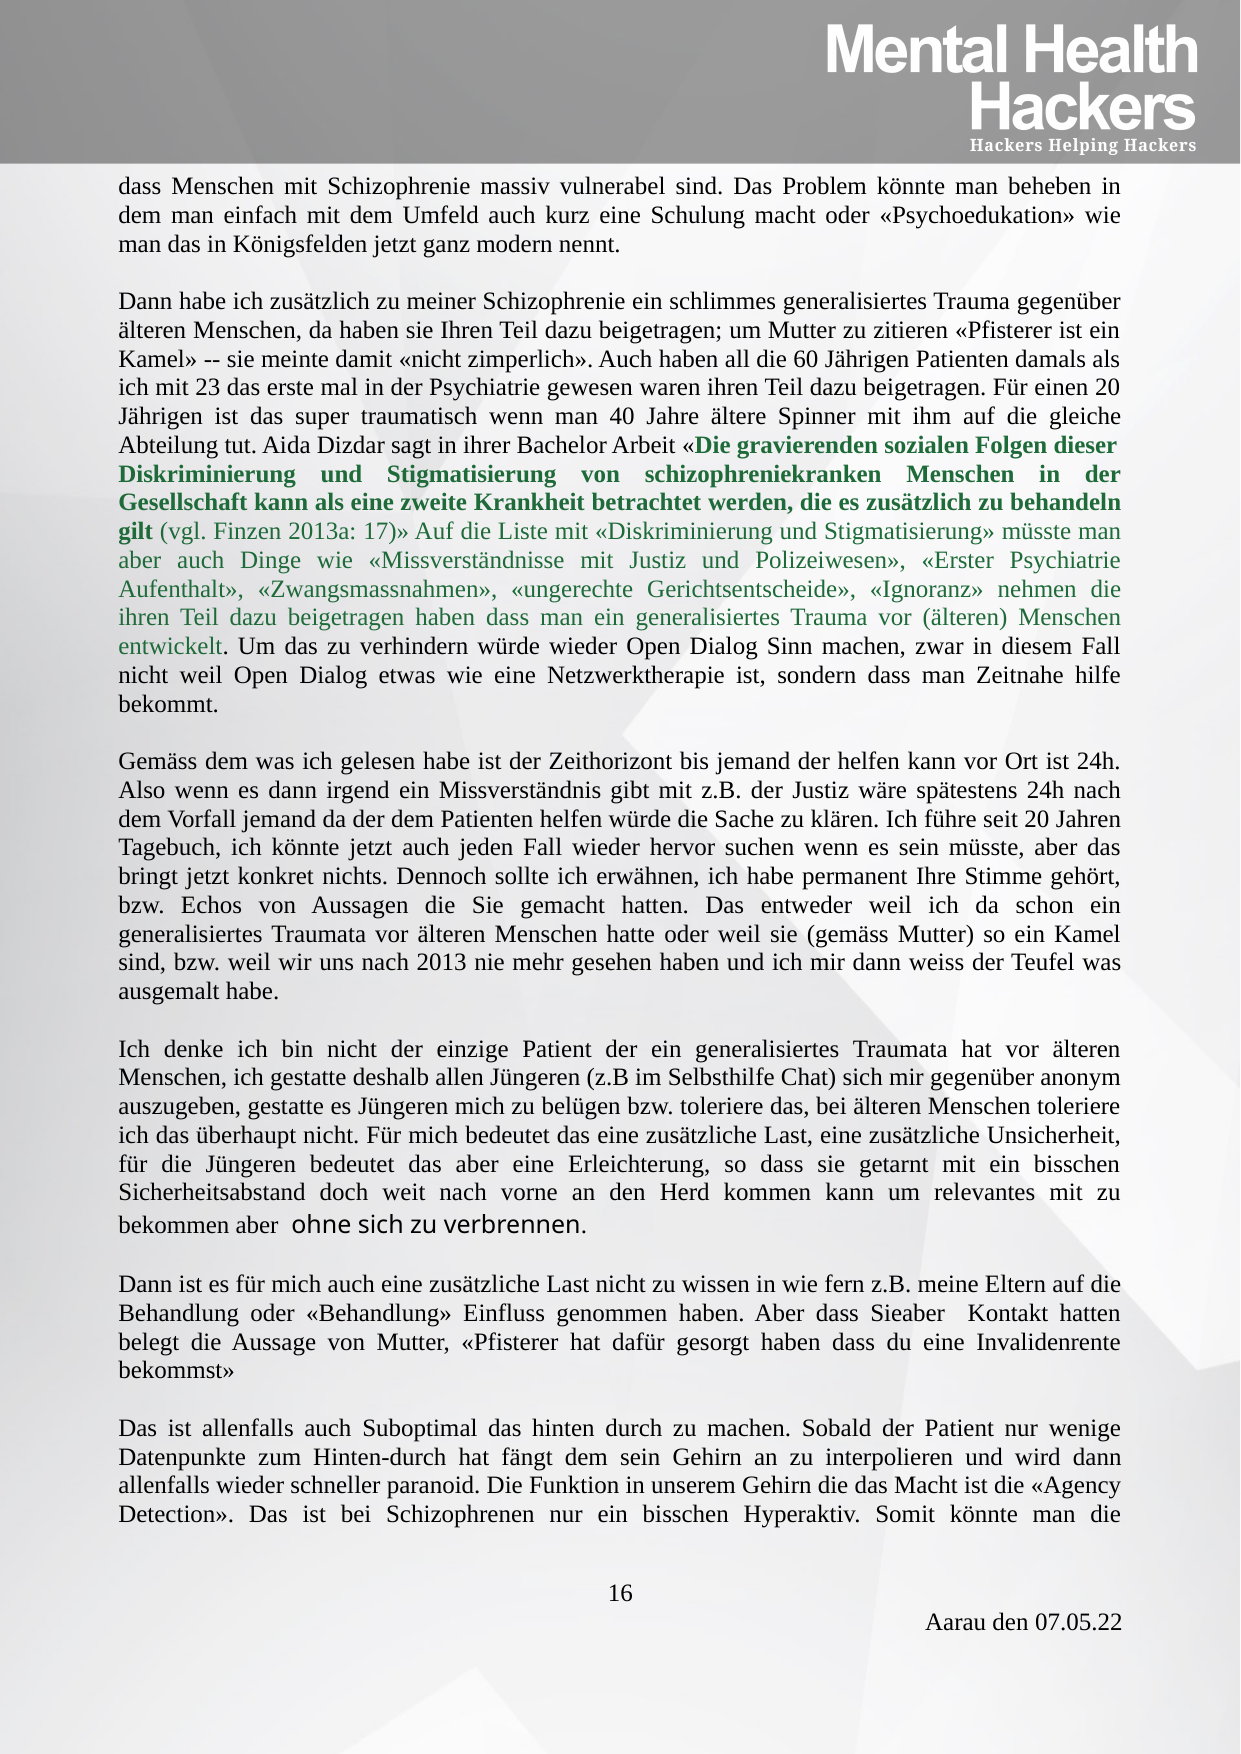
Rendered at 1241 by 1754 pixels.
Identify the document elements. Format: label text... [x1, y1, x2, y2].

text Dann habe ich zusätzlich zu meiner Schizophrenie ein schlimmes generalisiertes Trauma gegenüber älteren Menschen, da haben sie Ihren Teil dazu beigetragen; um Mutter zu zitieren «Pfisterer ist ein Kamel» -- sie meinte damit «nicht zimperlich». Auch haben all die 60 Jährigen Patienten damals als ich mit 23 das erste mal in der Psychiatrie gewesen waren ihren Teil dazu beigetragen. Für einen 20 Jährigen ist das super traumatisch wenn man 40 Jahre ältere Spinner mit ihm auf die gleiche Abteilung tut. Aida Dizdar sagt in ihrer Bachelor Arbeit «Die gravierenden sozialen Folgen dieser [118, 286, 1122, 459]
text Diskriminierung und Stigmatisierung von schizophreniekranken Menschen in der Gesellschaft kann als eine zweite Krankheit betrachtet werden, die es zusätzlich zu behandeln gilt (vgl. Finzen 2013a: 17)» Auf die Liste mit «Diskriminierung und Stigmatisierung» müsste man aber auch Dinge wie «Missverständnisse mit Justiz und Polizeiwesen», «Erster Psychiatrie Aufenthalt», «Zwangsmassnahmen», «ungerechte Gerichtsentscheide», «Ignoranz» nehmen die ihren Teil dazu beigetragen haben dass man ein generalisiertes Trauma vor (älteren) Menschen entwickelt. Um das zu verhindern würde wieder Open Dialog Sinn machen, zwar in diesem Fall nicht weil Open Dialog etwas wie eine Netzwerktherapie ist, sondern dass man Zeitnahe hilfe bekommt. [118, 459, 1122, 717]
text Dann ist es für mich auch eine zusätzliche Last nicht zu wissen in wie fern z.B. meine Eltern auf die Behandlung oder «Behandlung» Einfluss genommen haben. Aber dass Sieaber Kontakt hatten belegt die Aussage von Mutter, «Pfisterer hat dafür gesorgt haben dass du eine Invalidenrente bekommst» [118, 1269, 1122, 1384]
text Ich denke ich bin nicht der einzige Patient der ein generalisiertes Traumata hat vor älteren Menschen, ich gestatte deshalb allen Jüngeren (z.B im Selbsthilfe Chat) sich mir gegenüber anonym auszugeben, gestatte es Jüngeren mich zu belügen bzw. toleriere das, bei älteren Menschen toleriere ich das überhaupt nicht. Für mich bedeutet das eine zusätzliche Last, eine zusätzliche Unsicherheit, für die Jüngeren bedeutet das aber eine Erleichterung, so dass sie getarnt mit ein bisschen Sicherheitsabstand doch weit nach vorne an den Herd kommen kann um relevantes mit zu bekommen aber ohne sich zu verbrennen. [118, 1034, 1122, 1240]
text Gemäss dem was ich gelesen habe ist der Zeithorizont bis jemand der helfen kann vor Ort ist 24h. Also wenn es dann irgend ein Missverständnis gibt mit z.B. der Justiz wäre spätestens 24h nach dem Vorfall jemand da der dem Patienten helfen würde die Sache zu klären. Ich führe seit 20 Jahren Tagebuch, ich könnte jetzt auch jeden Fall wieder hervor suchen wenn es sein müsste, aber das bringt jetzt konkret nichts. Dennoch sollte ich erwähnen, ich habe permanent Ihre Stimme gehört, bzw. Echos von Aussagen die Sie gemacht hatten. Das entweder weil ich da schon ein generalisiertes Traumata vor älteren Menschen hatte oder weil sie (gemäss Mutter) so ein Kamel sind, bzw. weil wir uns nach 2013 nie mehr gesehen haben und ich mir dann weiss der Teufel was ausgemalt habe. [118, 746, 1122, 1005]
picture [0, 0, 1241, 1754]
text dass Menschen mit Schizophrenie massiv vulnerabel sind. Das Problem könnte man beheben in dem man einfach mit dem Umfeld auch kurz eine Schulung macht oder «Psychoedukation» wie man das in Königsfelden jetzt ganz modern nennt. [118, 171, 1122, 257]
text Das ist allenfalls auch Suboptimal das hinten durch zu machen. Sobald der Patient nur wenige Datenpunkte zum Hinten-durch hat fängt dem sein Gehirn an zu interpolieren und wird dann allenfalls wieder schneller paranoid. Die Funktion in unserem Gehirn die das Macht ist die «Agency Detection». Das ist bei Schizophrenen nur ein bisschen Hyperaktiv. Somit könnte man die [118, 1413, 1122, 1528]
